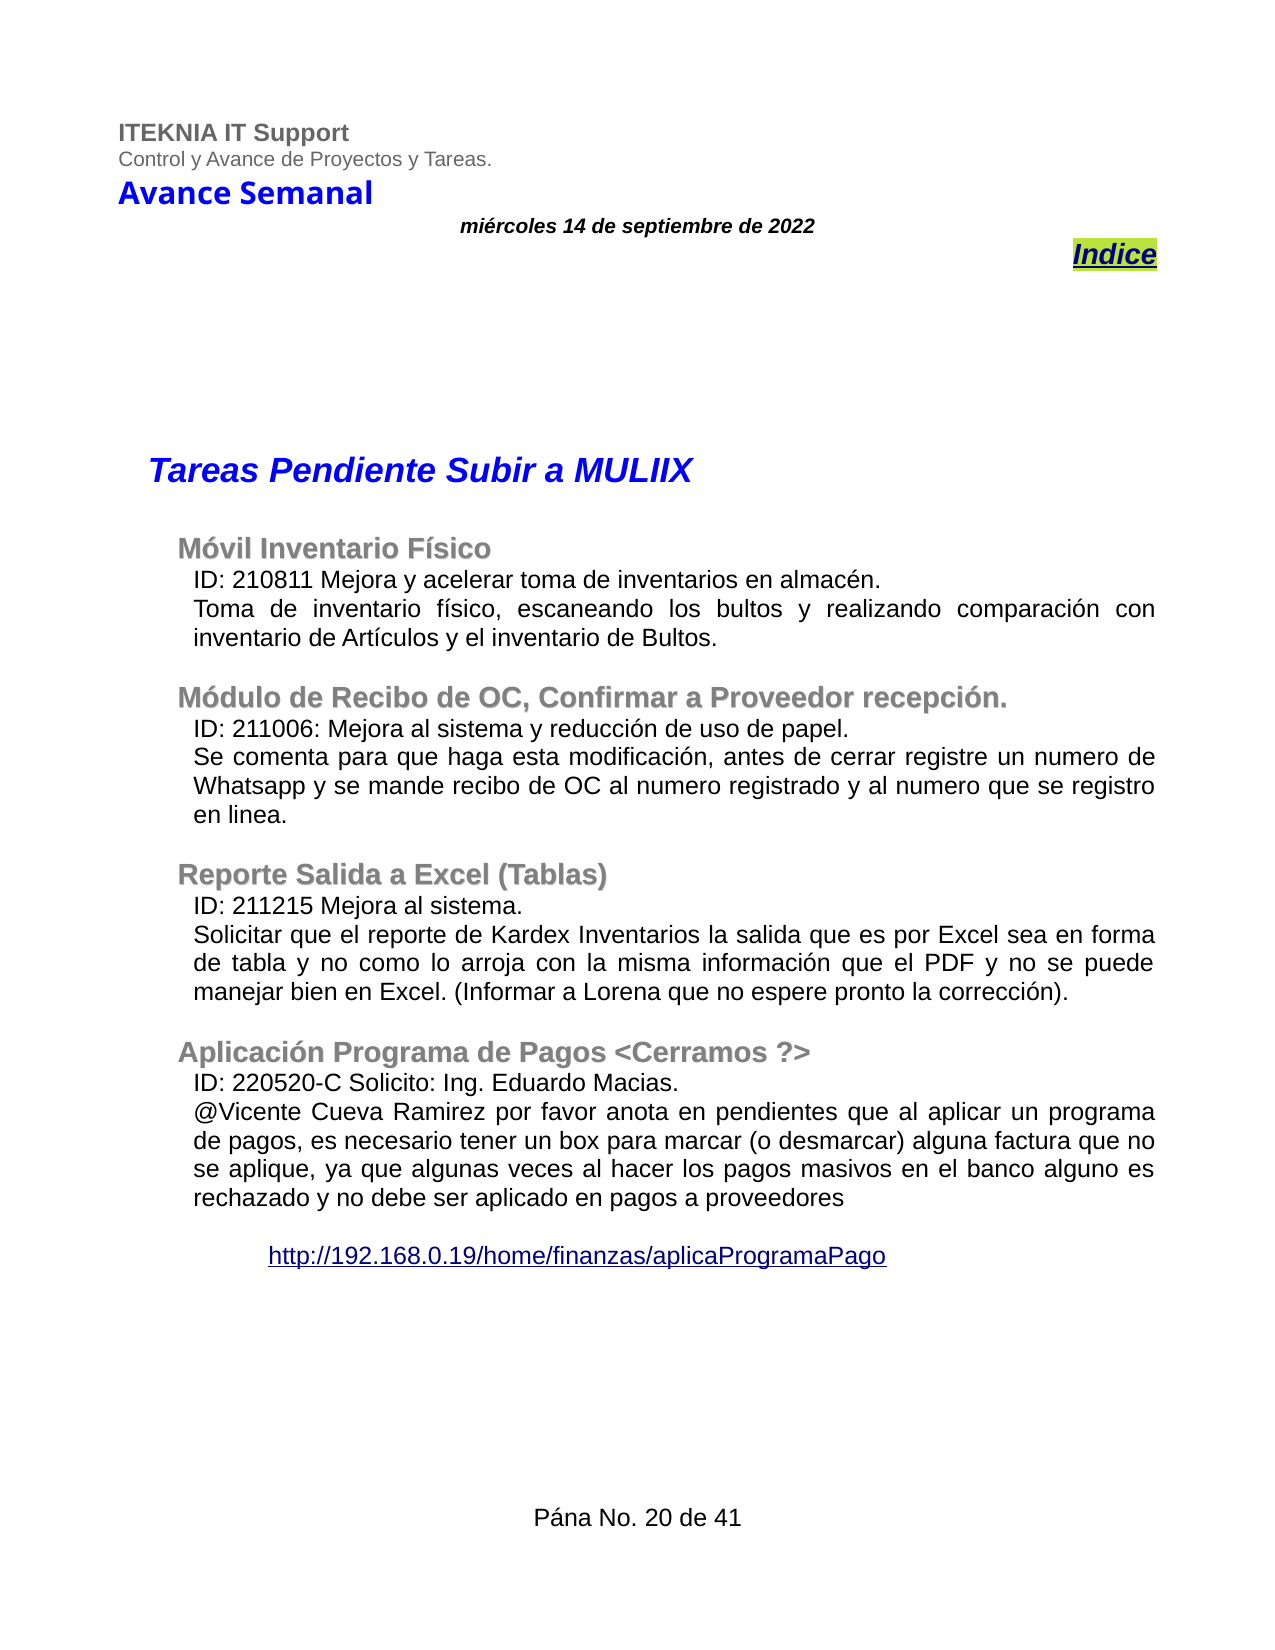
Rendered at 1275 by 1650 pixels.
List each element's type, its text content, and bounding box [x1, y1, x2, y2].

subtitle Módulo de Recibo de OC, Confirmar a Proveedor recepción. [177, 680, 1157, 714]
text Solicitar que el reporte de Kardex Inventarios la salida que es por Excel sea en forma de tabla y no como lo arroja con la misma información que el PDF y no se puede manejar bien en Excel. (Informar a Lorena que no espere pronto la corrección). [193, 920, 1157, 1006]
subtitle Tareas Pendiente Subir a MULIIX [148, 450, 1157, 490]
text ID: 211006: Mejora al sistema y reducción de uso de papel. [193, 714, 1157, 742]
text Toma de inventario físico, escaneando los bultos y realizando comparación con inventario de Artículos y el inventario de Bultos. [193, 594, 1157, 651]
subtitle Reporte Salida a Excel (Tablas) [177, 857, 1157, 891]
text ID: 211215 Mejora al sistema. [193, 891, 1157, 920]
text ID: 220520-C Solicito: Ing. Eduardo Macias. [193, 1068, 1157, 1097]
subtitle Aplicación Programa de Pagos <Cerramos ?> [177, 1035, 1157, 1068]
subtitle Móvil Inventario Físico [177, 532, 1157, 565]
text http://192.168.0.19/home/finanzas/aplicaProgramaPago [268, 1241, 1157, 1269]
text ID: 210811 Mejora y acelerar toma de inventarios en almacén. [193, 565, 1157, 594]
text Se comenta para que haga esta modificación, antes de cerrar registre un numero de Whatsapp y se mande recibo de OC al numero registrado y al numero que se registro en linea. [193, 742, 1157, 829]
text @Vicente Cueva Ramirez por favor anota en pendientes que al aplicar un programa de pagos, es necesario tener un box para marcar (o desmarcar) alguna factura que no se aplique, ya que algunas veces al hacer los pagos masivos en el banco alguno es rechazado y no debe ser aplicado en pagos a proveedores [193, 1097, 1157, 1212]
